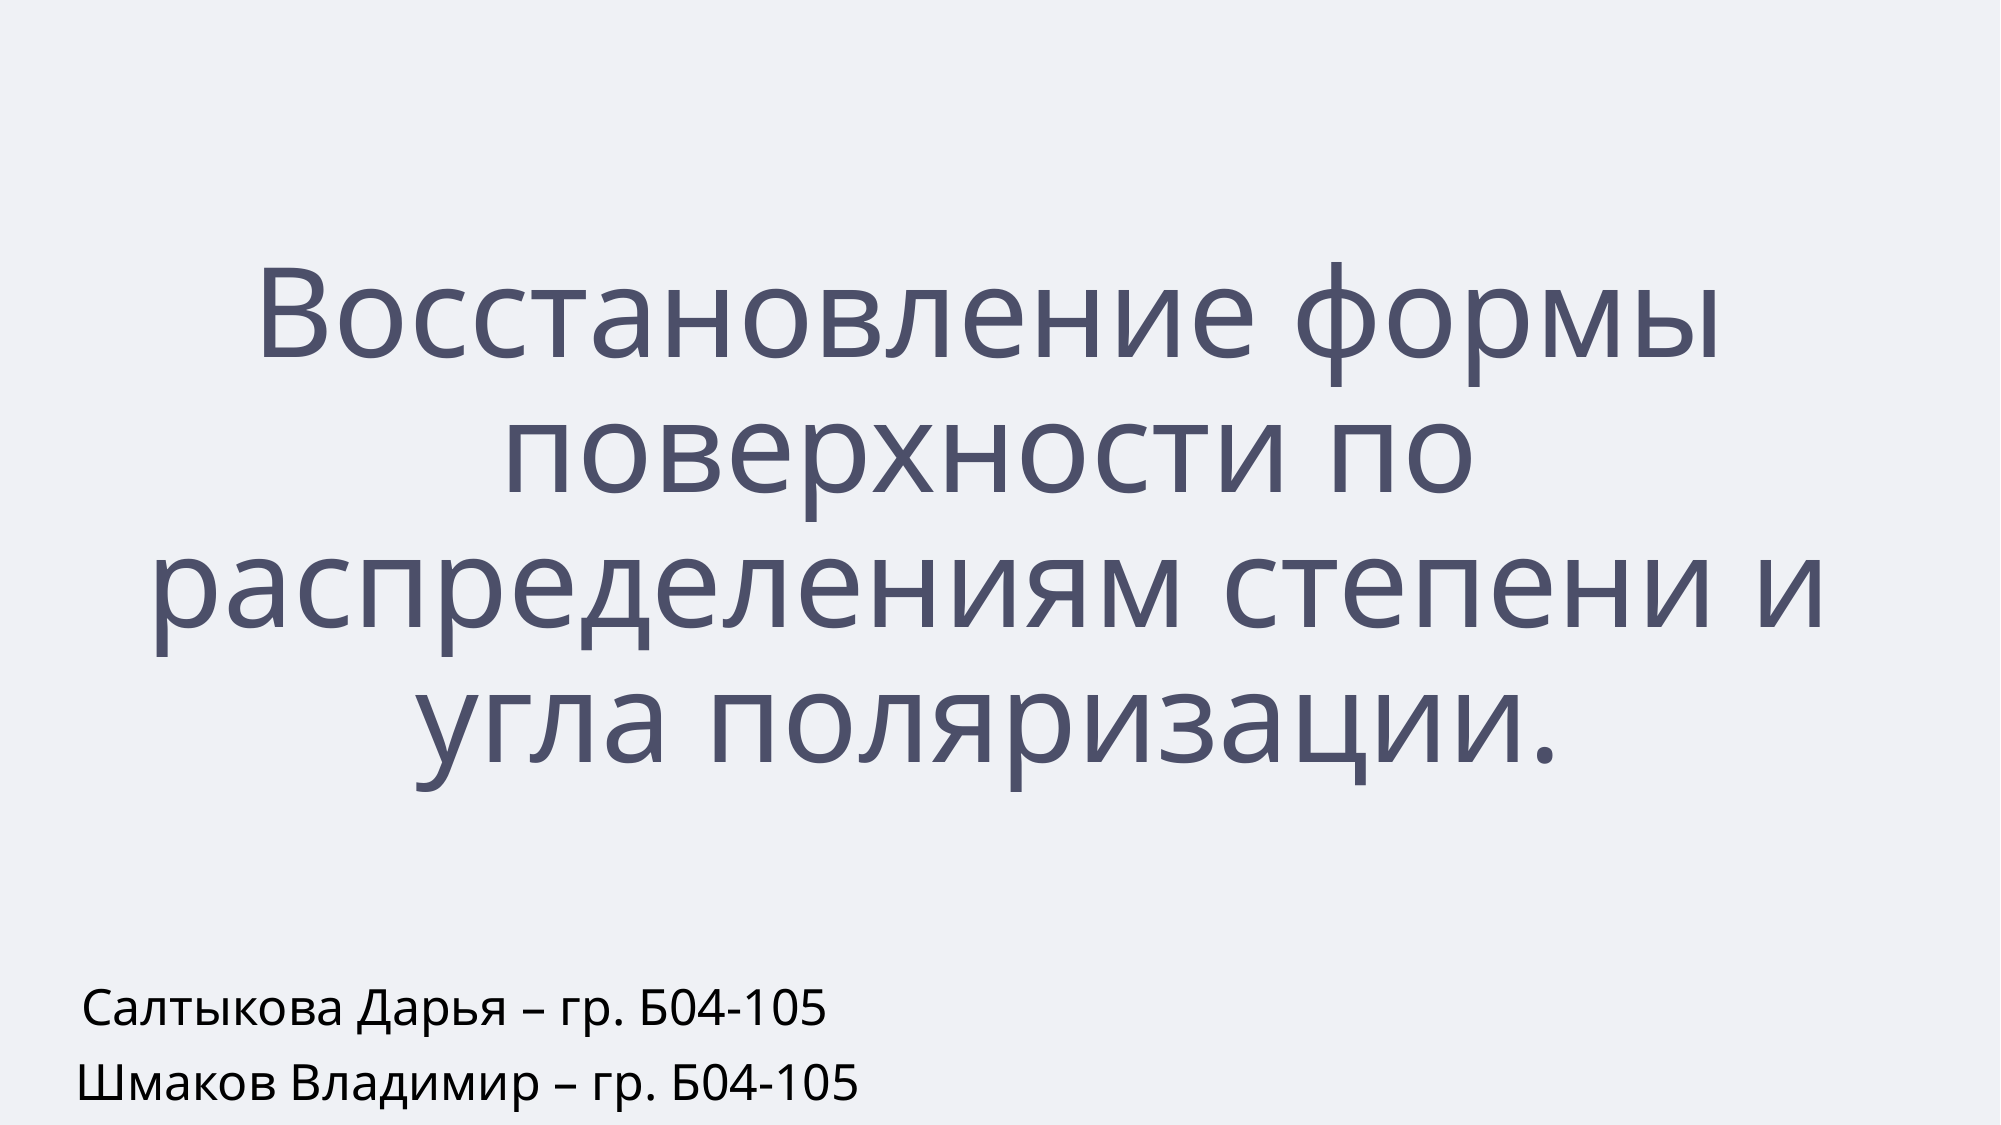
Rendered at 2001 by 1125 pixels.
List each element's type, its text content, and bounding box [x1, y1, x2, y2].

title Восстановление формы поверхности по распределениям степени и угла поляризации. [29, 0, 1949, 798]
subtitle Салтыкова Дарья – гр. Б04-105 Шмаков Владимир – гр. Б04-105 [0, 974, 1205, 1125]
